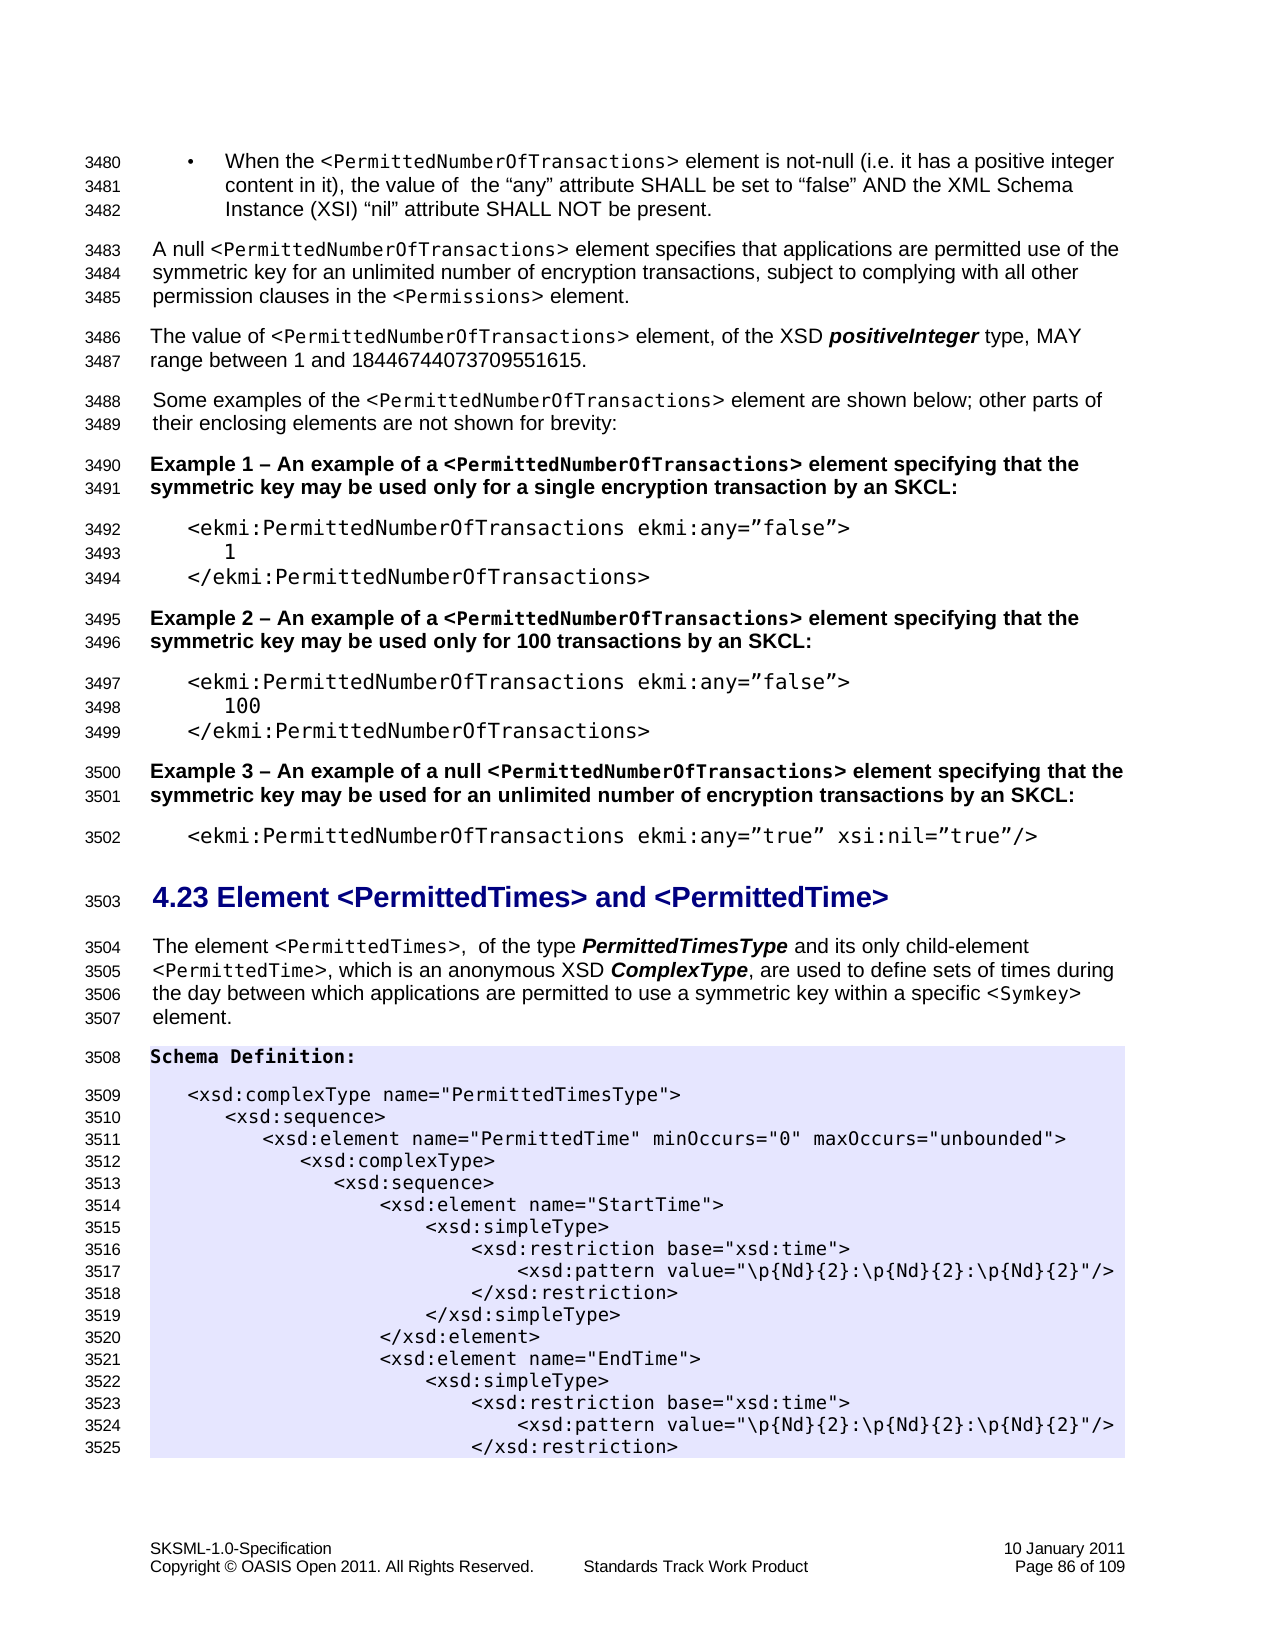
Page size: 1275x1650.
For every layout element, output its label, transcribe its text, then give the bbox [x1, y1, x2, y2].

text The element <PermittedTimes>, of the type PermittedTimesType and its only child-element <PermittedTime>, which is an anonymous XSD ComplexType, are used to define sets of times during the day between which applications are permitted to use a symmetric key within a specific <Symkey> element. [152, 935, 1125, 1029]
list When the <PermittedNumberOfTransactions> element is not-null (i.e. it has a positive integer content in it), the value of the “any” attribute SHALL be set to “false” AND the XML Schema Instance (XSI) “nil” attribute SHALL NOT be present. [187, 150, 1125, 221]
text <xsd:complexType name="PermittedTimesType"> <xsd:sequence> <xsd:element name="PermittedTime" minOccurs="0" maxOccurs="unbounded"> <xsd:complexType> <xsd:sequence> <xsd:element name="StartTime"> <xsd:simpleType> <xsd:restriction base="xsd:time"> <xsd:pattern value="\p{Nd}{2}:\p{Nd}{2}:\p{Nd}{2}"/> </xsd:restriction> </xsd:simpleType> </xsd:element> <xsd:element name="EndTime"> <xsd:simpleType> <xsd:restriction base="xsd:time"> <xsd:pattern value="\p{Nd}{2}:\p{Nd}{2}:\p{Nd}{2}"/> </xsd:restriction> [150, 1084, 1125, 1458]
subtitle Element <PermittedTimes> and <PermittedTime> [152, 881, 1125, 914]
text <ekmi:PermittedNumberOfTransactions ekmi:any=”true” xsi:nil=”true”/> [187, 823, 1125, 848]
text Example 3 – An example of a null <PermittedNumberOfTransactions> element specifying that the symmetric key may be used for an unlimited number of encryption transactions by an SKCL: [150, 760, 1125, 807]
text <ekmi:PermittedNumberOfTransactions ekmi:any=”false”> 100 </ekmi:PermittedNumberOfTransactions> [187, 670, 1125, 743]
text A null <PermittedNumberOfTransactions> element specifies that applications are permitted use of the symmetric key for an unlimited number of encryption transactions, subject to complying with all other permission clauses in the <Permissions> element. [152, 237, 1125, 308]
text Example 1 – An example of a <PermittedNumberOfTransactions> element specifying that the symmetric key may be used only for a single encryption transaction by an SKCL: [150, 452, 1125, 499]
text Example 2 – An example of a <PermittedNumberOfTransactions> element specifying that the symmetric key may be used only for 100 transactions by an SKCL: [150, 606, 1125, 653]
text <ekmi:PermittedNumberOfTransactions ekmi:any=”false”> 1 </ekmi:PermittedNumberOfTransactions> [187, 516, 1125, 589]
text Some examples of the <PermittedNumberOfTransactions> element are shown below; other parts of their enclosing elements are not shown for brevity: [152, 388, 1125, 435]
text Schema Definition: [150, 1046, 1125, 1067]
text The value of <PermittedNumberOfTransactions> element, of the XSD positiveInteger type, MAY range between 1 and 18446744073709551615. [150, 324, 1125, 372]
